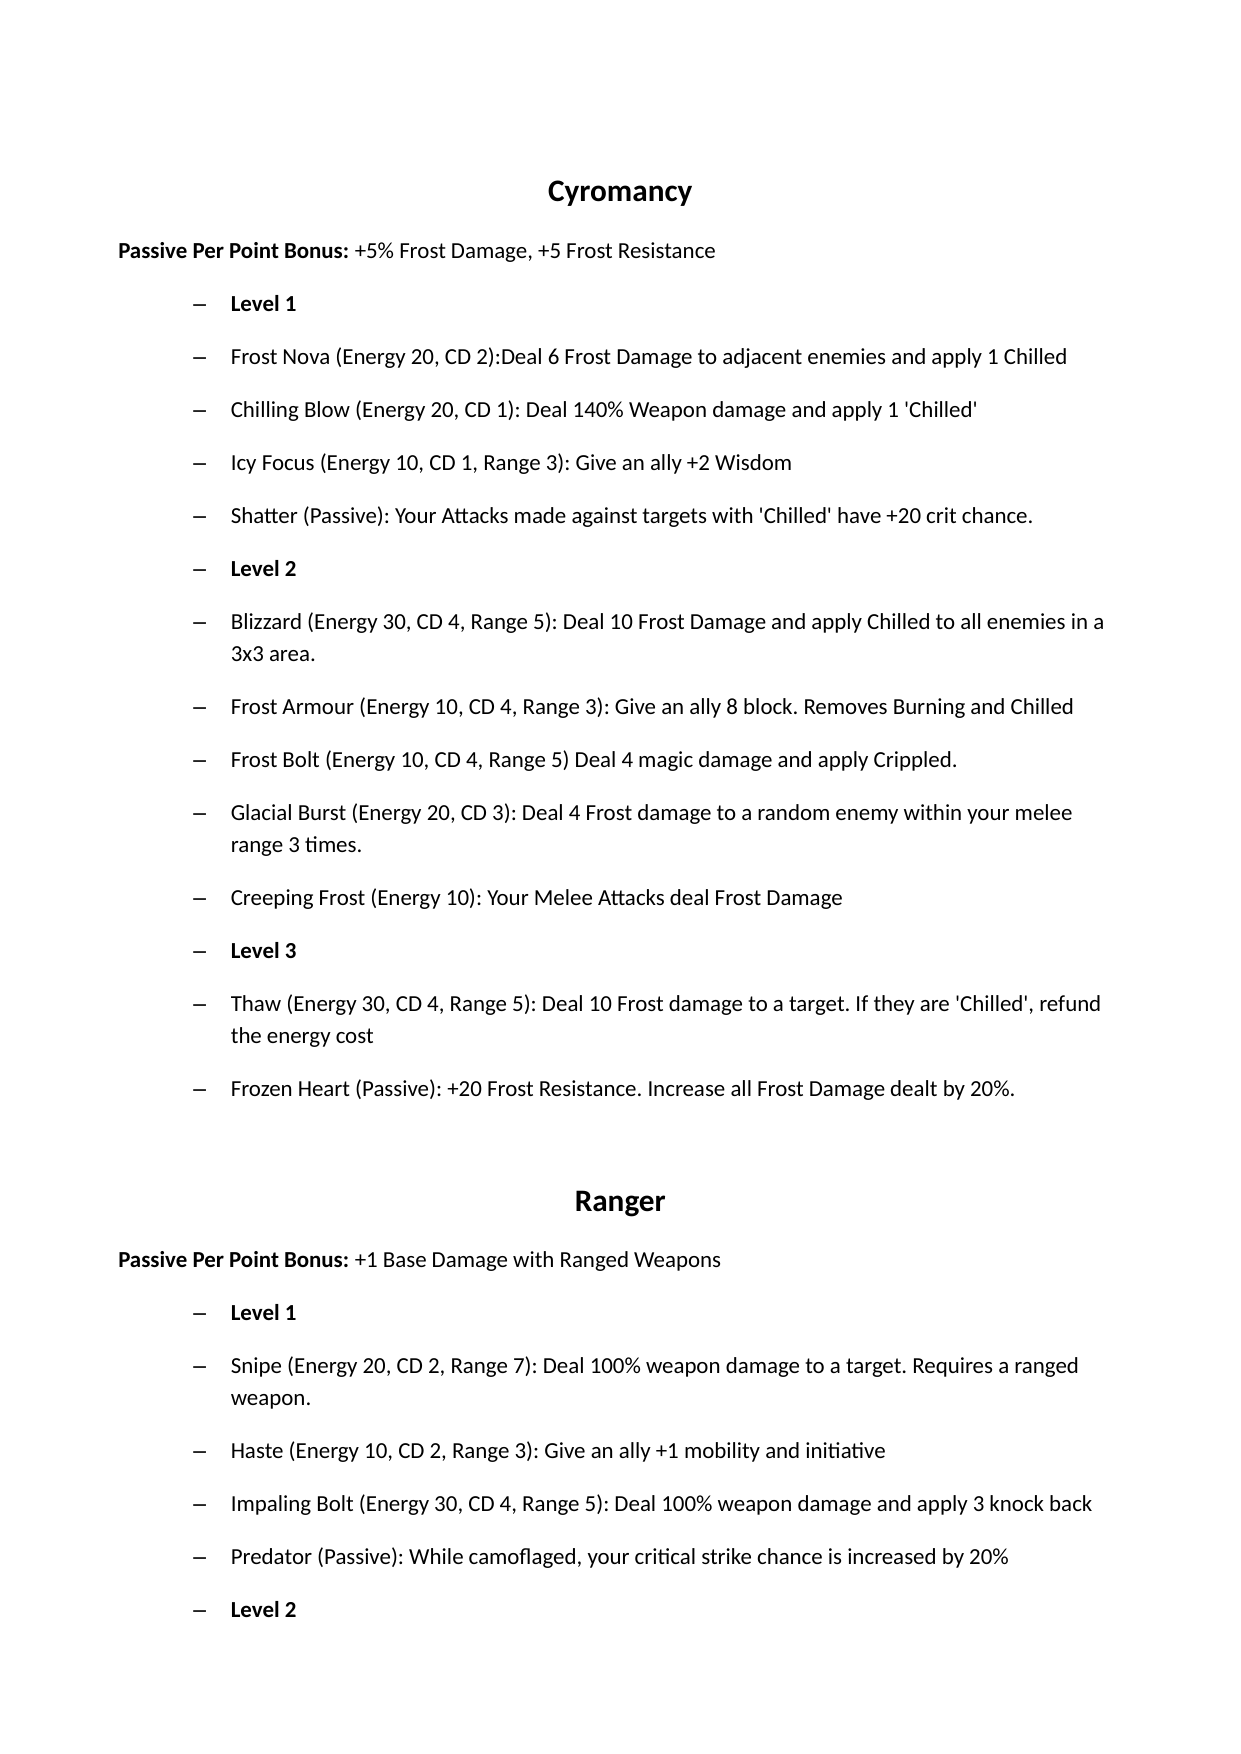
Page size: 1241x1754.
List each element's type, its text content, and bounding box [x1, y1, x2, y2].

list Thaw (Energy 30, CD 4, Range 5): Deal 10 Frost damage to a target. If they are 'Chilled', refund the energy cost [193, 989, 1122, 1049]
list Level 2 [193, 1596, 1122, 1623]
text Passive Per Point Bonus: +5% Frost Damage, +5 Frost Resistance [118, 236, 1122, 264]
list Frost Nova (Energy 20, CD 2):Deal 6 Frost Damage to adjacent enemies and apply 1 Chilled [193, 342, 1122, 370]
list Blizzard (Energy 30, CD 4, Range 5): Deal 10 Frost Damage and apply Chilled to all enemies in a 3x3 area. [193, 607, 1122, 667]
list Level 2 [193, 554, 1122, 582]
text Cyromancy [118, 171, 1122, 209]
list Creeping Frost (Energy 10): Your Melee Attacks deal Frost Damage [193, 883, 1122, 911]
list Icy Focus (Energy 10, CD 1, Range 3): Give an ally +2 Wisdom [193, 448, 1122, 476]
list Predator (Passive): While camoflaged, your critical strike chance is increased by 20% [193, 1542, 1122, 1571]
list Shatter (Passive): Your Attacks made against targets with 'Chilled' have +20 crit chance. [193, 501, 1122, 529]
list Impaling Bolt (Energy 30, CD 4, Range 5): Deal 100% weapon damage and apply 3 knock back [193, 1489, 1122, 1517]
list Haste (Energy 10, CD 2, Range 3): Give an ally +1 mobility and initiative [193, 1436, 1122, 1464]
text Ranger [118, 1181, 1122, 1219]
list Level 3 [193, 936, 1122, 964]
list Level 1 [193, 289, 1122, 317]
list Glacial Burst (Energy 20, CD 3): Deal 4 Frost damage to a random enemy within your melee range 3 times. [193, 798, 1122, 858]
text Passive Per Point Bonus: +1 Base Damage with Ranged Weapons [118, 1245, 1122, 1273]
list Frost Armour (Energy 10, CD 4, Range 3): Give an ally 8 block. Removes Burning and Chilled [193, 692, 1122, 720]
list Level 1 [193, 1298, 1122, 1326]
list Snipe (Energy 20, CD 2, Range 7): Deal 100% weapon damage to a target. Requires a ranged weapon. [193, 1351, 1122, 1411]
list Frozen Heart (Passive): +20 Frost Resistance. Increase all Frost Damage dealt by 20%. [193, 1074, 1122, 1103]
list Chilling Blow (Energy 20, CD 1): Deal 140% Weapon damage and apply 1 'Chilled' [193, 395, 1122, 423]
list Frost Bolt (Energy 10, CD 4, Range 5) Deal 4 magic damage and apply Crippled. [193, 745, 1122, 773]
